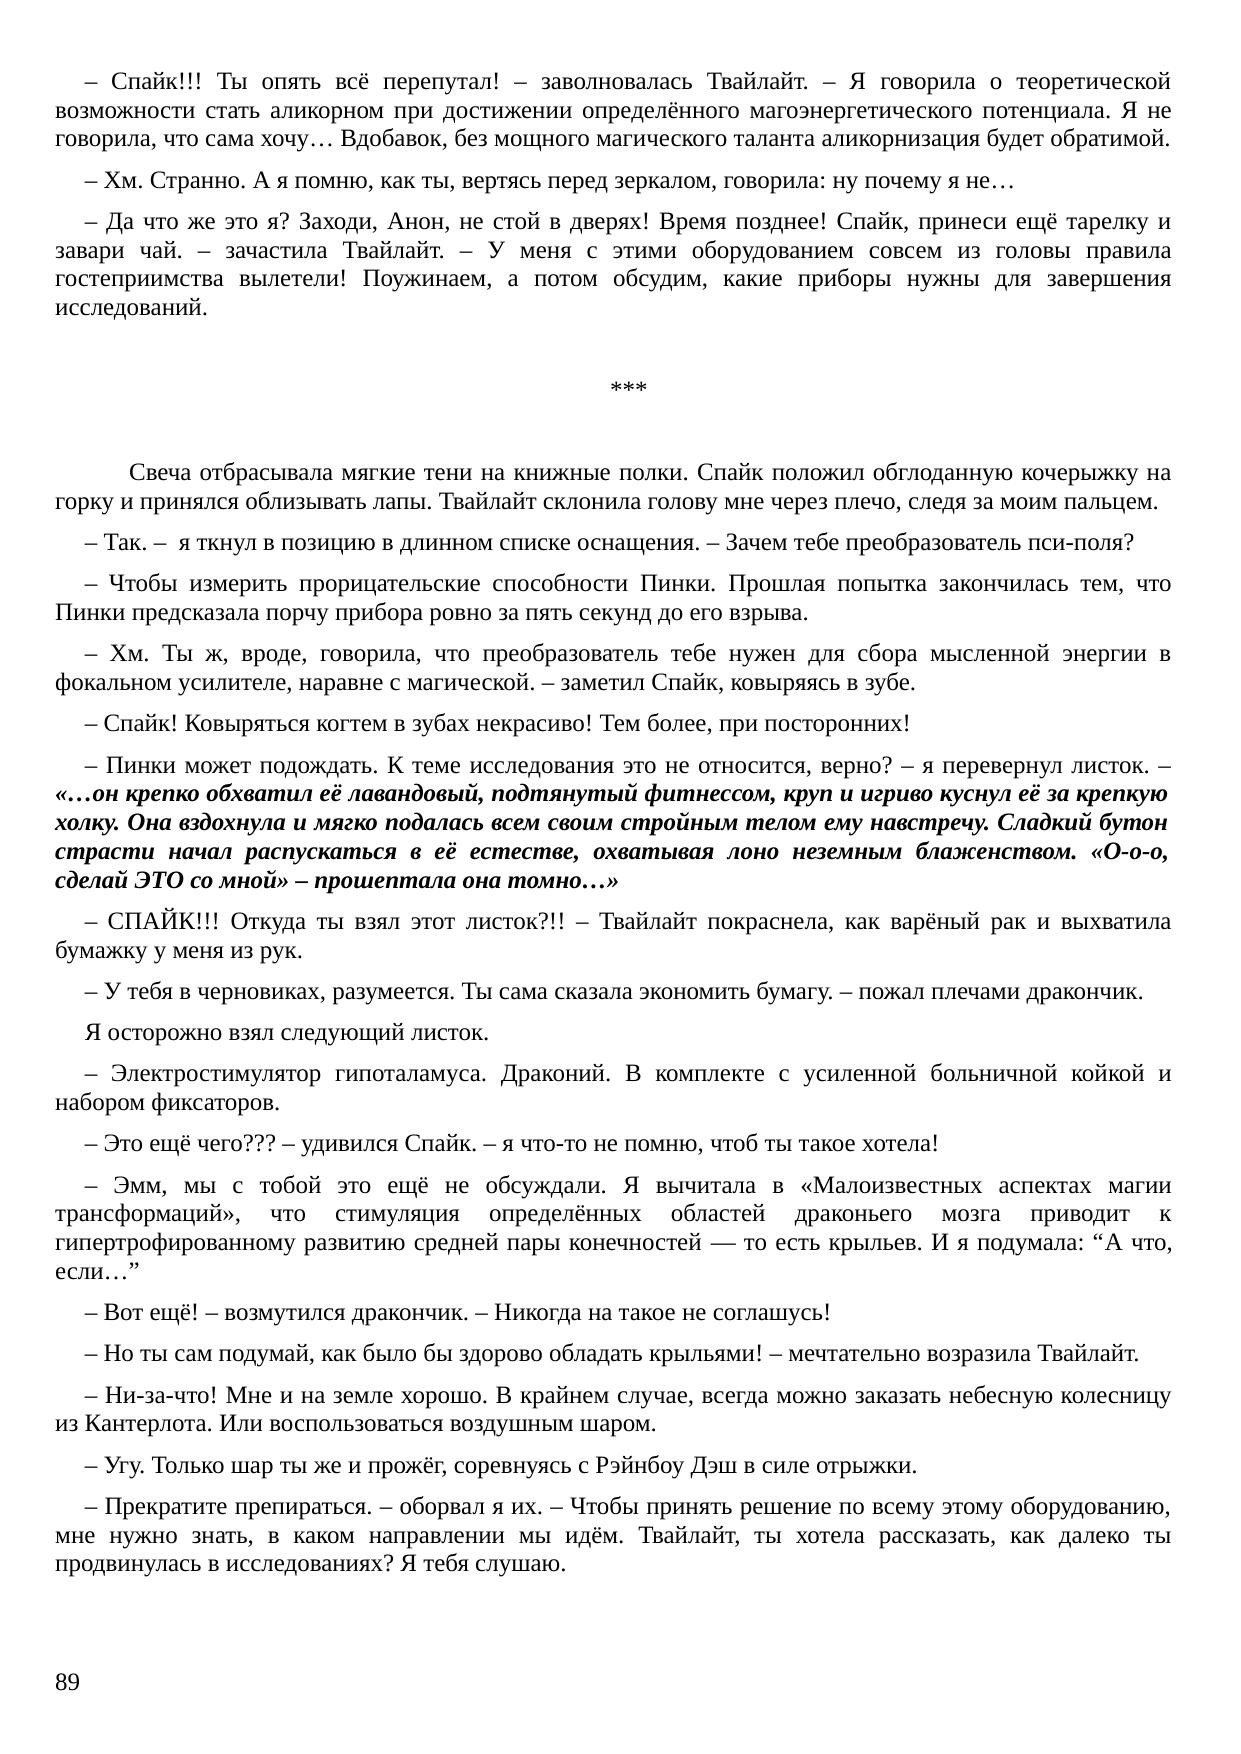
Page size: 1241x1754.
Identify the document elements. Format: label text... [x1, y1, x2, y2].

text – Пинки может подождать. К теме исследования это не относится, верно? – я перевернул листок. – «…он крепко обхватил её лавандовый, подтянутый фитнессом, круп и игриво куснул её за крепкую холку. Она вздохнула и мягко подалась всем своим стройным телом ему навстречу. Сладкий бутон страсти начал распускаться в её естестве, охватывая лоно неземным блаженством. «О-о-о, сделай ЭТО со мной» – прошептала она томно…» [55, 750, 1173, 893]
text – СПАЙК!!! Откуда ты взял этот листок?!! – Твайлайт покраснела, как варёный рак и выхватила бумажку у меня из рук. [55, 906, 1173, 963]
text – Эмм, мы с тобой это ещё не обсуждали. Я вычитала в «Малоизвестных аспектах магии трансформаций», что стимуляция определённых областей драконьего мозга приводит к гипертрофированному развитию средней пары конечностей — то есть крыльев. И я подумала: “А что, если…” [55, 1170, 1173, 1285]
text – Так. – я ткнул в позицию в длинном списке оснащения. – Зачем тебе преобразователь пси-поля? [55, 527, 1173, 556]
text *** [55, 375, 1173, 403]
text – Но ты сам подумай, как было бы здорово обладать крыльями! – мечтательно возразила Твайлайт. [55, 1338, 1173, 1367]
text – Спайк!!! Ты опять всё перепутал! – заволновалась Твайлайт. – Я говорила о теоретической возможности стать аликорном при достижении определённого магоэнергетического потенциала. Я не говорила, что сама хочу… Вдобавок, без мощного магического таланта аликорнизация будет обратимой. [55, 66, 1173, 152]
text – Хм. Ты ж, вроде, говорила, что преобразователь тебе нужен для сбора мысленной энергии в фокальном усилителе, наравне с магической. – заметил Спайк, ковыряясь в зубе. [55, 638, 1173, 696]
text – Вот ещё! – возмутился дракончик. – Никогда на такое не соглашусь! [55, 1297, 1173, 1326]
text – Прекратите препираться. – оборвал я их. – Чтобы принять решение по всему этому оборудованию, мне нужно знать, в каком направлении мы идём. Твайлайт, ты хотела рассказать, как далеко ты продвинулась в исследованиях? Я тебя слушаю. [55, 1491, 1173, 1577]
text – Да что же это я? Заходи, Анон, не стой в дверях! Время позднее! Спайк, принеси ещё тарелку и завари чай. – зачастила Твайлайт. – У меня с этими оборудованием совсем из головы правила гостеприимства вылетели! Поужинаем, а потом обсудим, какие приборы нужны для завершения исследований. [55, 206, 1173, 321]
text – У тебя в черновиках, разумеется. Ты сама сказала экономить бумагу. – пожал плечами дракончик. [55, 976, 1173, 1005]
text – Ни-за-что! Мне и на земле хорошо. В крайнем случае, всегда можно заказать небесную колесницу из Кантерлота. Или воспользоваться воздушным шаром. [55, 1380, 1173, 1437]
text – Это ещё чего??? – удивился Спайк. – я что-то не помню, чтоб ты такое хотела! [55, 1128, 1173, 1157]
text – Угу. Только шар ты же и прожёг, соревнуясь с Рэйнбоу Дэш в силе отрыжки. [55, 1450, 1173, 1478]
text – Спайк! Ковыряться когтем в зубах некрасиво! Тем более, при посторонних! [55, 708, 1173, 737]
text Я осторожно взял следующий листок. [55, 1017, 1173, 1046]
text – Чтобы измерить прорицательские способности Пинки. Прошлая попытка закончилась тем, что Пинки предсказала порчу прибора ровно за пять секунд до его взрыва. [55, 568, 1173, 626]
text – Хм. Странно. А я помню, как ты, вертясь перед зеркалом, говорила: ну почему я не… [55, 165, 1173, 193]
text – Электростимулятор гипоталамуса. Драконий. В комплекте с усиленной больничной койкой и набором фиксаторов. [55, 1058, 1173, 1116]
text Свеча отбрасывала мягкие тени на книжные полки. Спайк положил обглоданную кочерыжку на горку и принялся облизывать лапы. Твайлайт склонила голову мне через плечо, следя за моим пальцем. [55, 457, 1173, 515]
